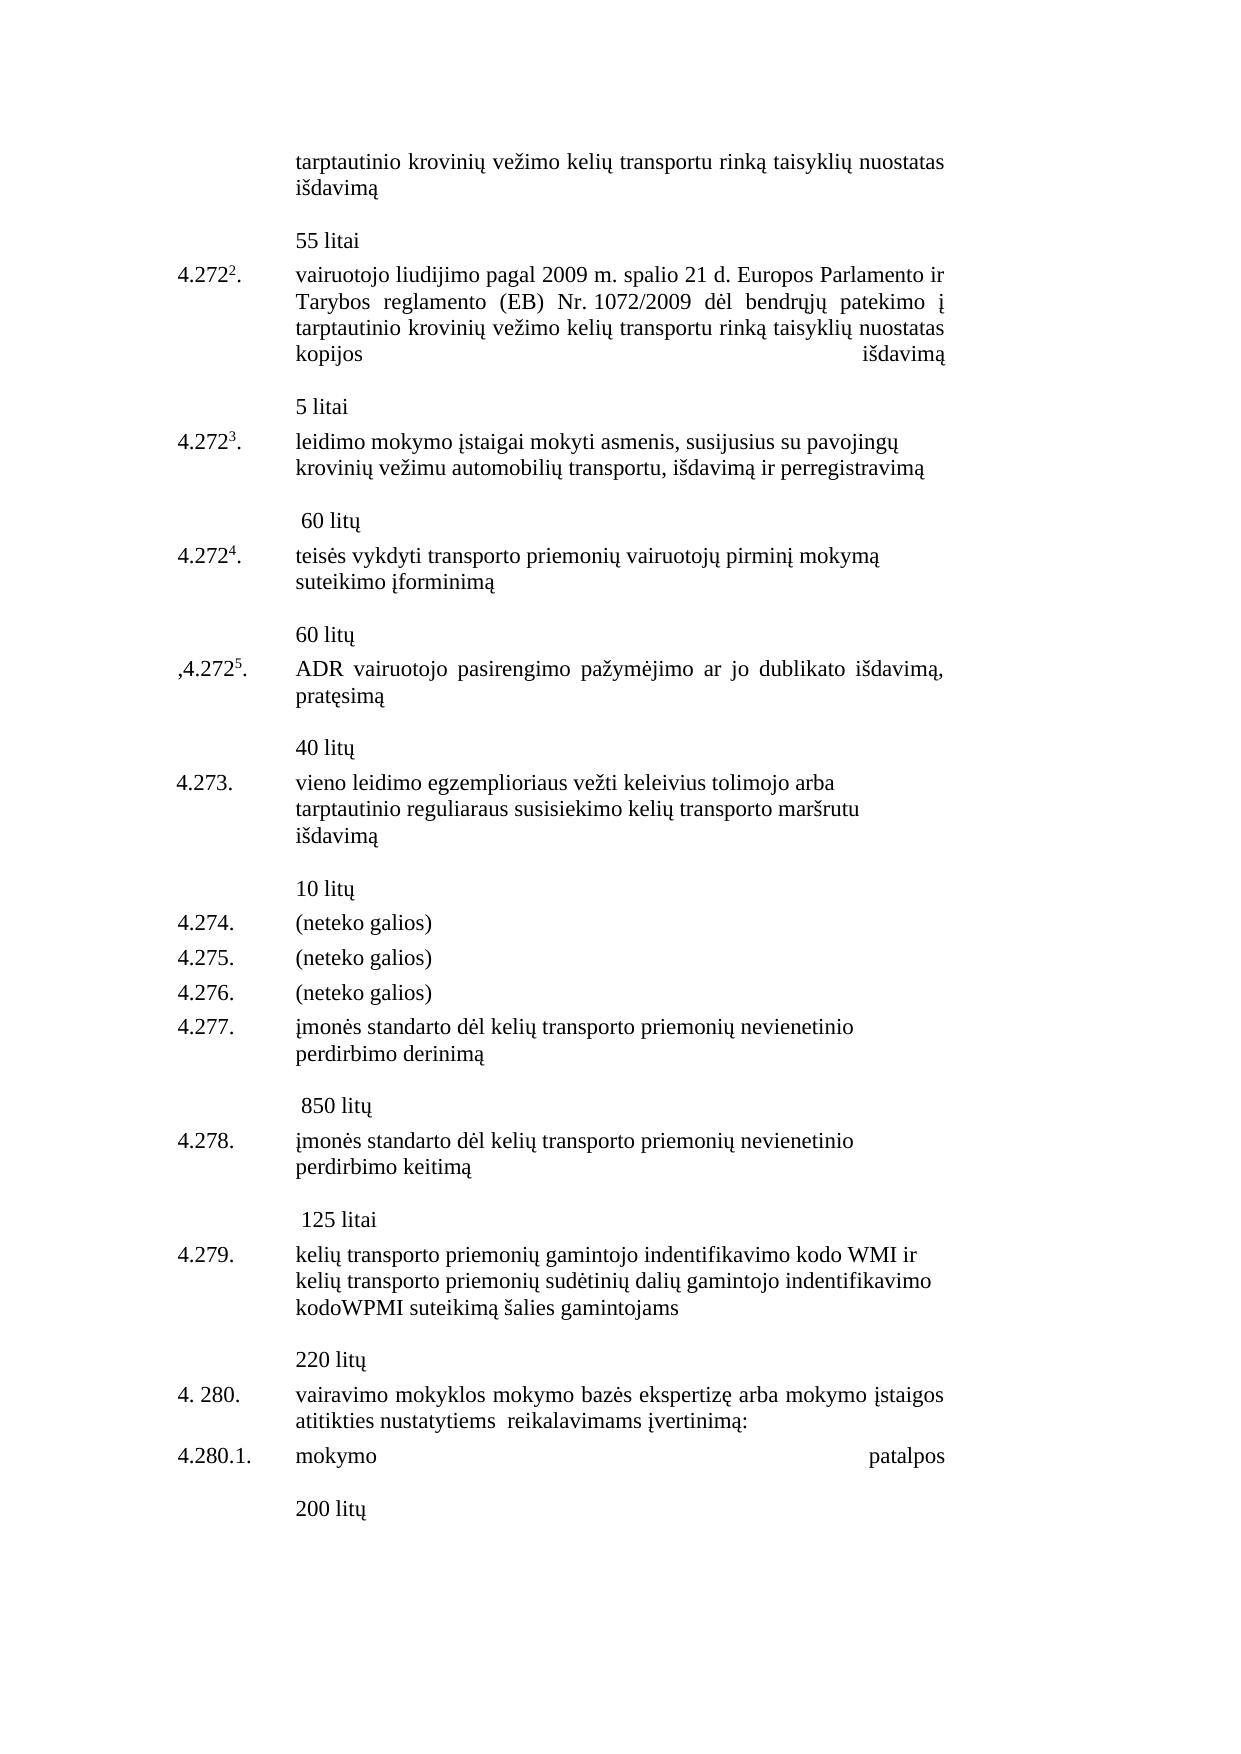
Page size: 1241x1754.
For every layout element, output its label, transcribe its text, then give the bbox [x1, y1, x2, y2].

text 4.279. kelių transporto priemonių gamintojo indentifikavimo kodo WMI ir kelių transporto priemonių sudėtinių dalių gamintojo indentifikavimo kodoWPMI suteikimą šalies gamintojams 220 litų [177, 1241, 945, 1373]
text 4.2723. leidimo mokymo įstaigai mokyti asmenis, susijusius su pavojingų krovinių vežimu automobilių transportu, išdavimą ir perregistravimą 60 litų [177, 428, 930, 533]
text 4.275. (neteko galios) [177, 944, 945, 970]
text 4.2722. vairuotojo liudijimo pagal 2009 m. spalio 21 d. Europos Parlamento ir Tarybos reglamento (EB) Nr. 1072/2009 dėl bendrųjų patekimo į tarptautinio krovinių vežimo kelių transportu rinką taisyklių nuostatas kopijos išdavimą 5 litai [177, 261, 945, 419]
text 4.277. įmonės standarto dėl kelių transporto priemonių nevienetinio perdirbimo derinimą 850 litų [177, 1013, 930, 1119]
text 4.273. vieno leidimo egzemplioriaus vežti keleivius tolimojo arba tarptautinio reguliaraus susisiekimo kelių transporto maršrutu išdavimą 10 litų [176, 769, 945, 901]
text 4.280.1. mokymo patalpos 200 litų [177, 1442, 945, 1521]
text 4.2724. teisės vykdyti transporto priemonių vairuotojų pirminį mokymą suteikimo įforminimą 60 litų [177, 542, 930, 647]
text tarptautinio krovinių vežimo kelių transportu rinką taisyklių nuostatas išdavimą 55 litai [177, 148, 945, 253]
text 4. 280. vairavimo mokyklos mokymo bazės ekspertizę arba mokymo įstaigos atitikties nustatytiems reikalavimams įvertinimą: [177, 1381, 945, 1434]
text 4.274. (neteko galios) [177, 909, 945, 936]
text ,4.2725. ADR vairuotojo pasirengimo pažymėjimo ar jo dublikato išdavimą, pratęsimą 40 litų [177, 655, 945, 761]
text 4.278. įmonės standarto dėl kelių transporto priemonių nevienetinio perdirbimo keitimą 125 litai [177, 1127, 930, 1232]
text 4.276. (neteko galios) [177, 979, 945, 1005]
